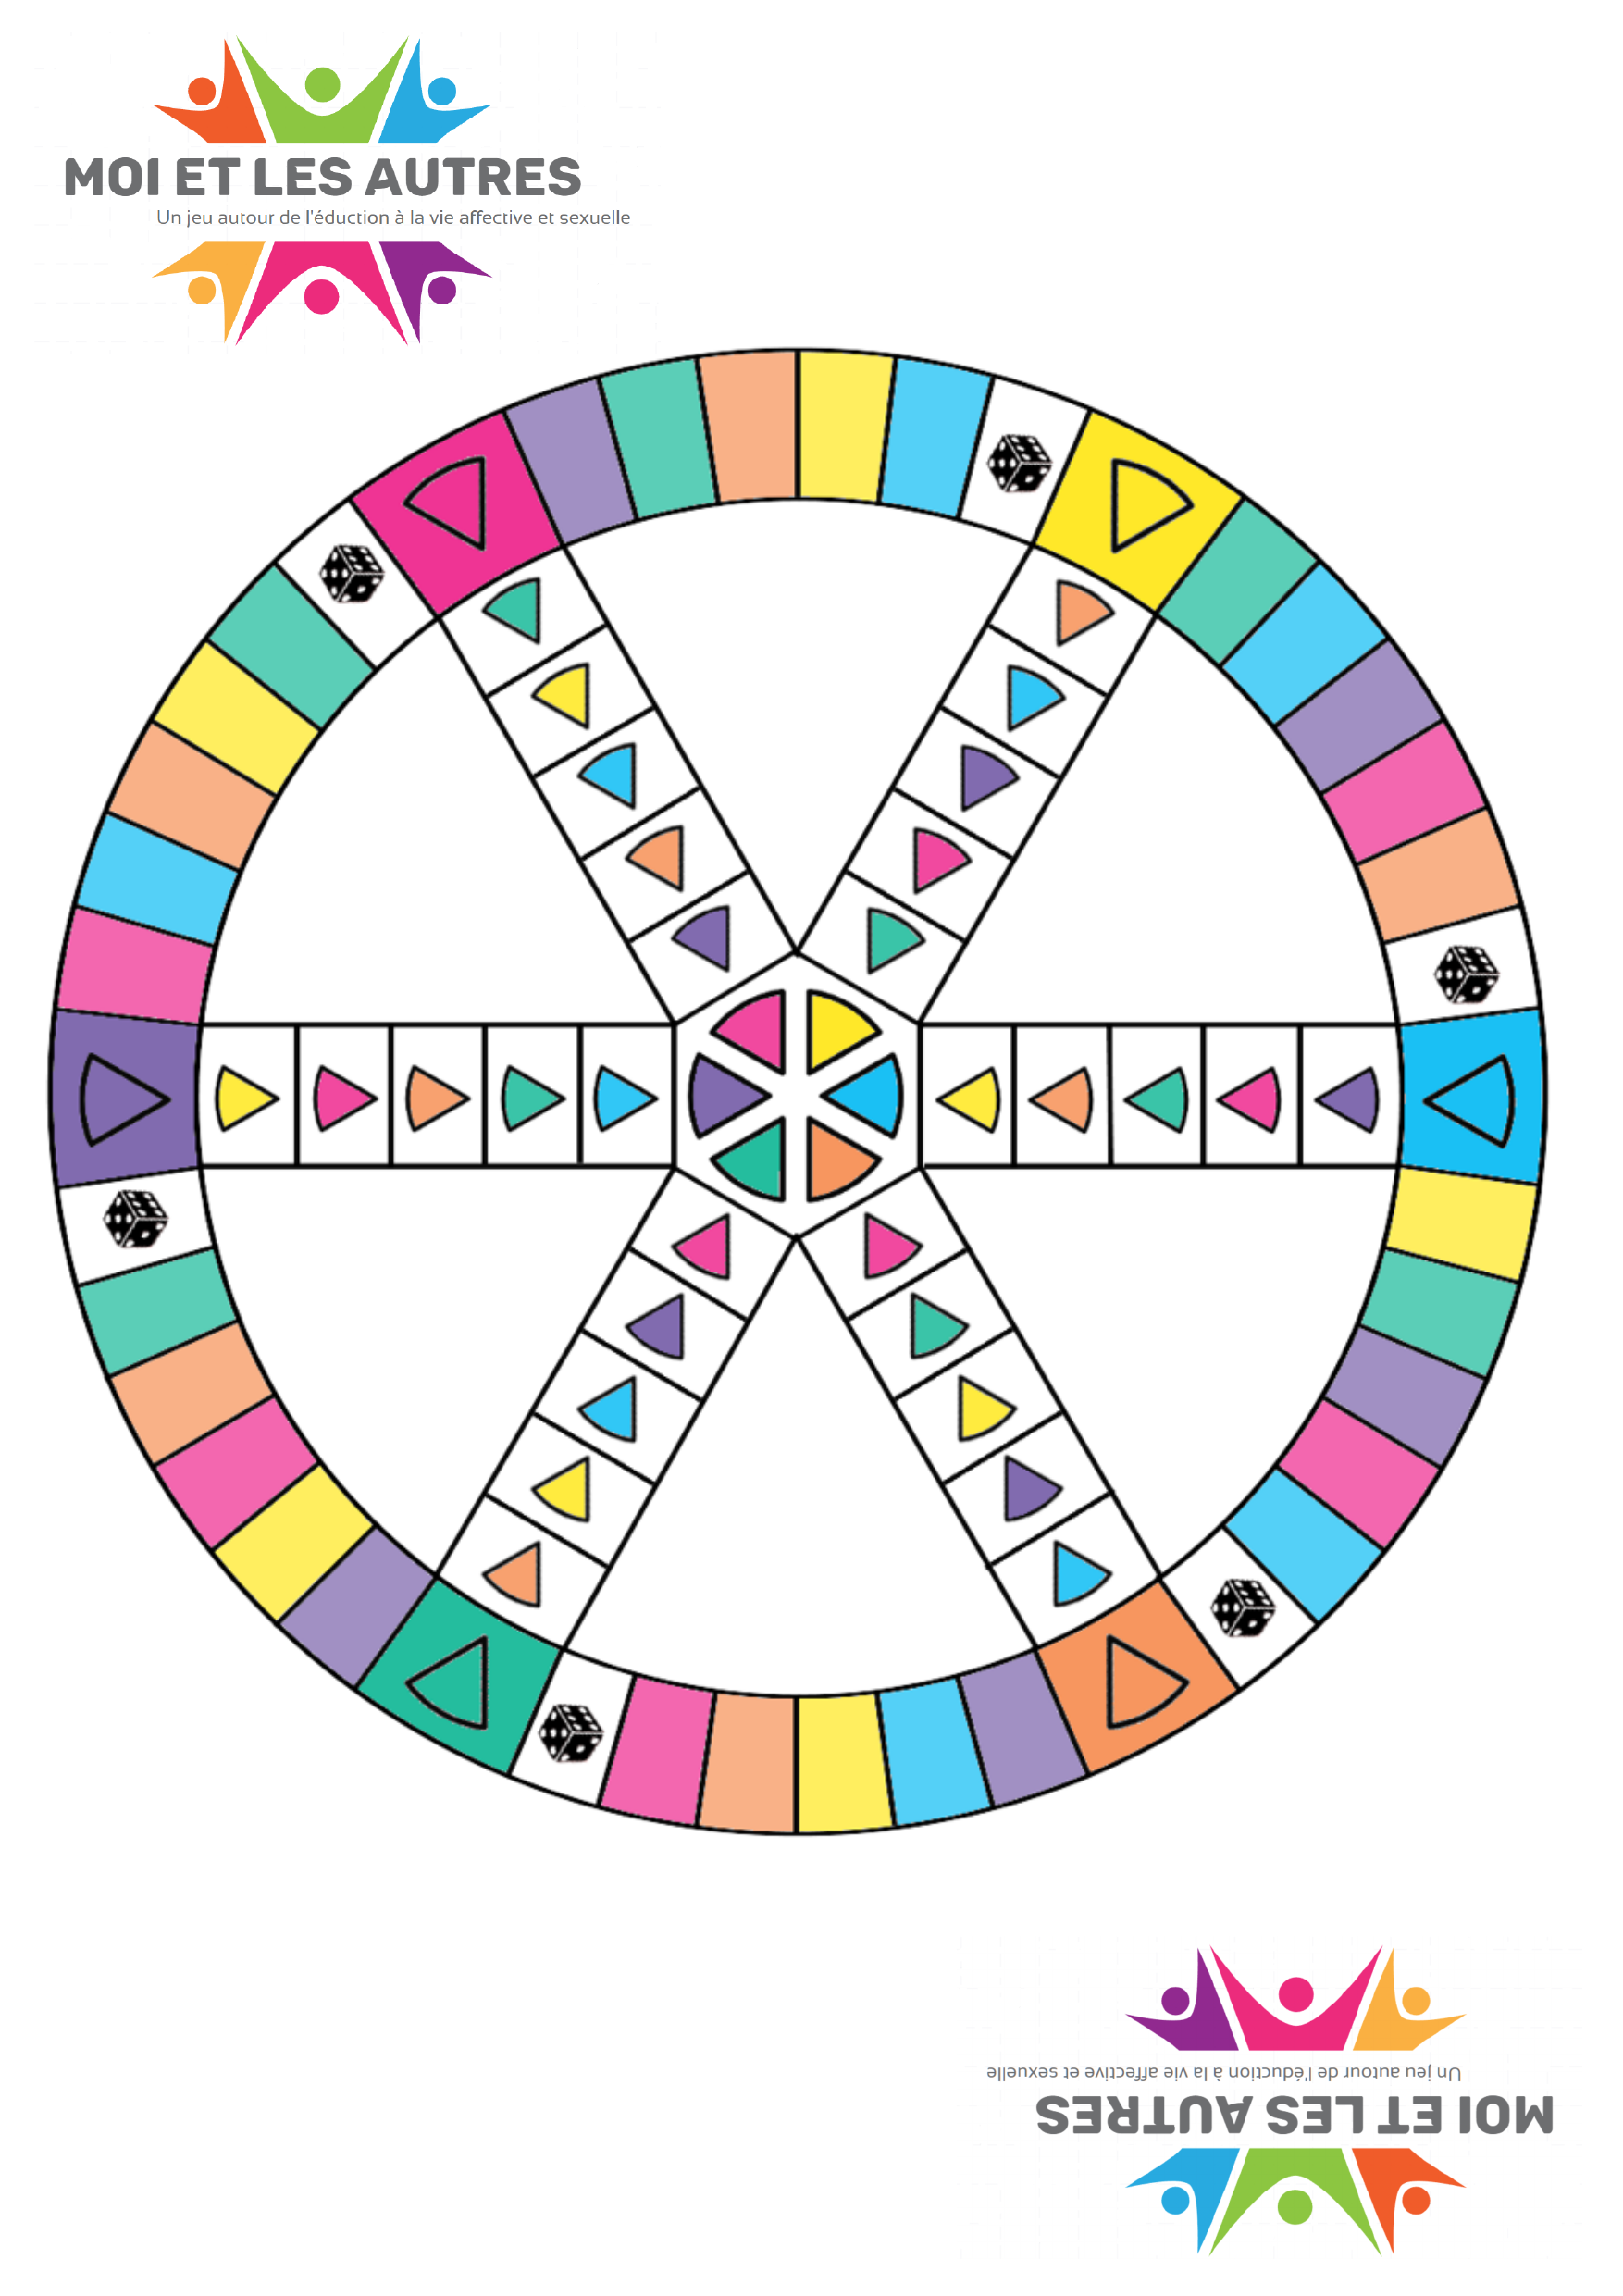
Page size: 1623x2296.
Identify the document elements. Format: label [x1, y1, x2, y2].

picture [34, 32, 1576, 1850]
picture [957, 1937, 1582, 2259]
